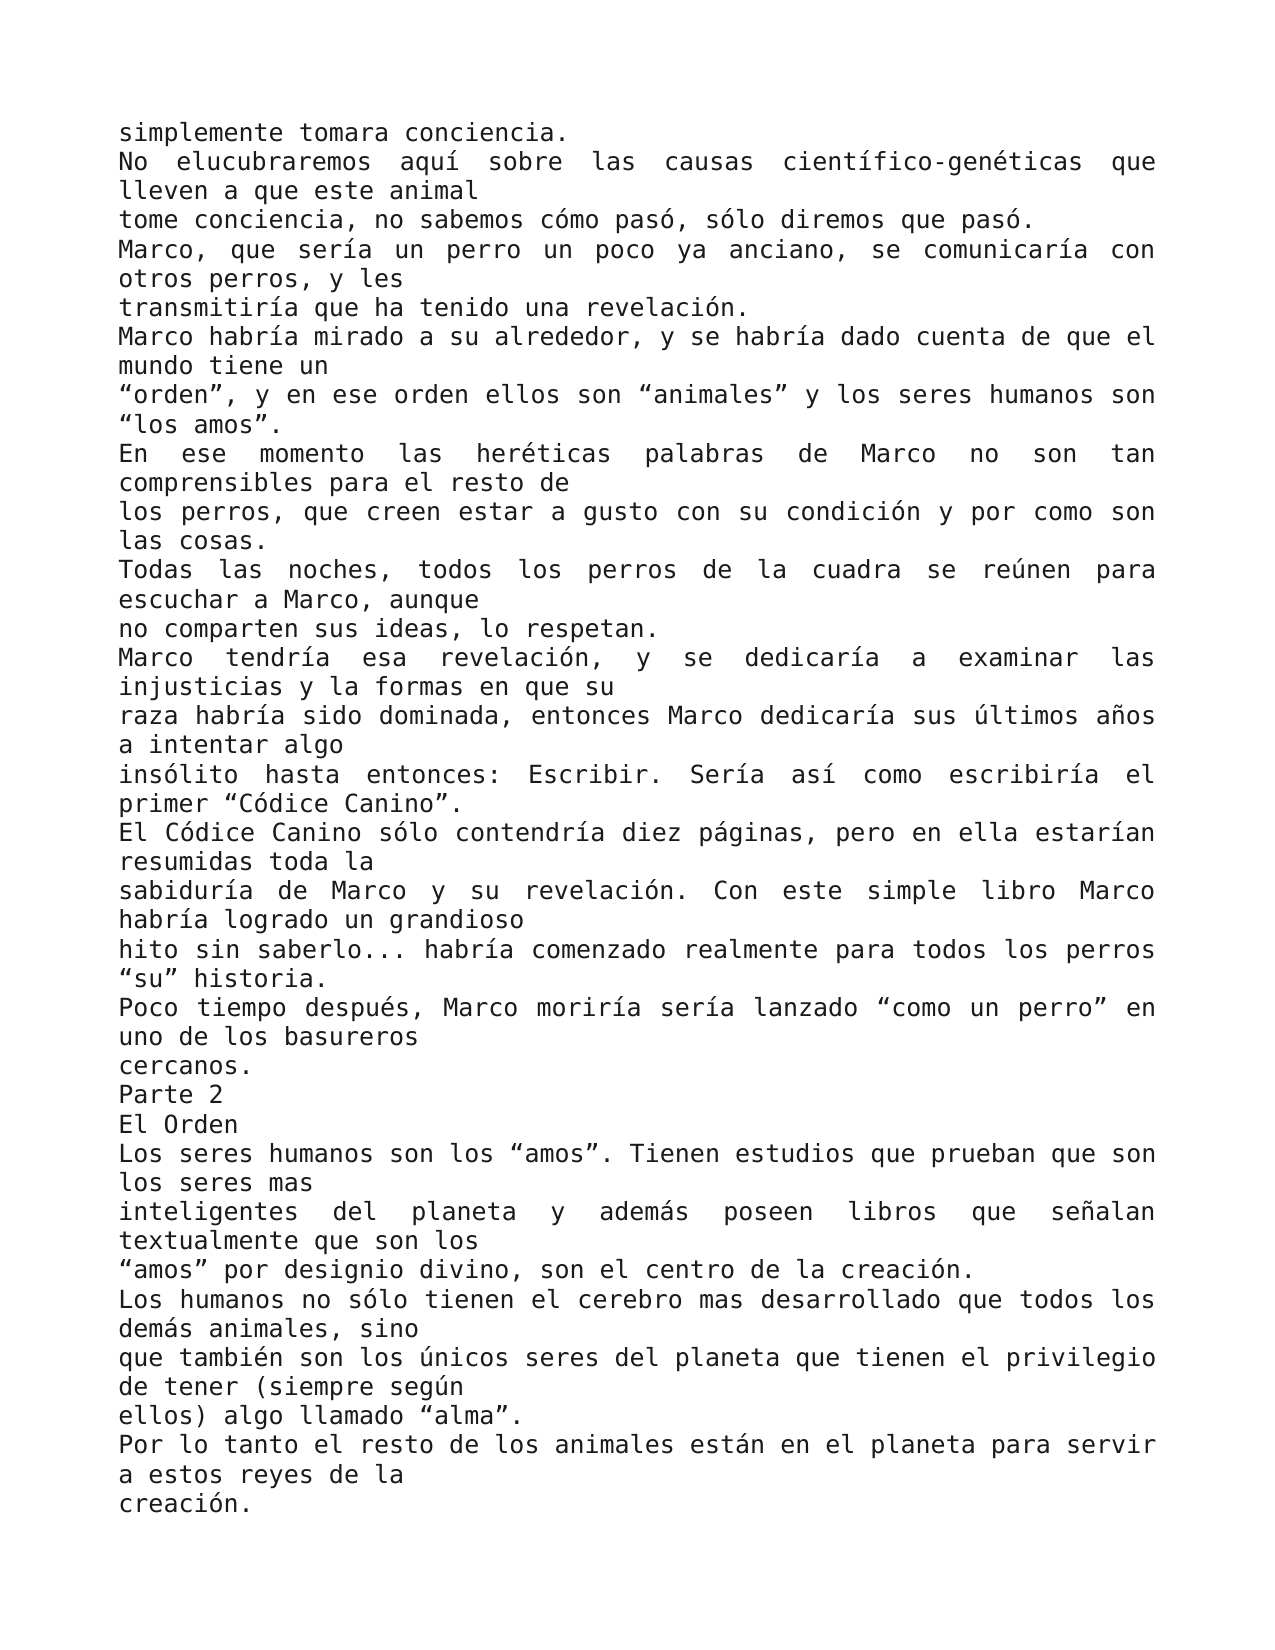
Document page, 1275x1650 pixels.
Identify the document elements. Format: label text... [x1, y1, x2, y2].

text El Orden [118, 1110, 1157, 1139]
text En ese momento las heréticas palabras de Marco no son tan comprensibles para el resto de [118, 439, 1157, 497]
text raza habría sido dominada, entonces Marco dedicaría sus últimos años a intentar algo [118, 701, 1157, 760]
text no comparten sus ideas, lo respetan. [118, 614, 1157, 643]
text Los seres humanos son los “amos”. Tienen estudios que prueban que son los seres mas [118, 1139, 1157, 1197]
text creación. [118, 1489, 1157, 1518]
text inteligentes del planeta y además poseen libros que señalan textualmente que son los [118, 1197, 1157, 1256]
text tome conciencia, no sabemos cómo pasó, sólo diremos que pasó. [118, 206, 1157, 235]
text Poco tiempo después, Marco moriría sería lanzado “como un perro” en uno de los basureros [118, 993, 1157, 1051]
text Marco habría mirado a su alrededor, y se habría dado cuenta de que el mundo tiene un [118, 322, 1157, 381]
text cercanos. [118, 1051, 1157, 1081]
text transmitiría que ha tenido una revelación. [118, 293, 1157, 322]
text los perros, que creen estar a gusto con su condición y por como son las cosas. [118, 497, 1157, 556]
text simplemente tomara conciencia. [118, 118, 1157, 147]
text “orden”, y en ese orden ellos son “animales” y los seres humanos son “los amos”. [118, 381, 1157, 439]
text El Códice Canino sólo contendría diez páginas, pero en ella estarían resumidas toda la [118, 818, 1157, 876]
text “amos” por designio divino, son el centro de la creación. [118, 1256, 1157, 1285]
text Marco tendría esa revelación, y se dedicaría a examinar las injusticias y la formas en que su [118, 643, 1157, 701]
text ellos) algo llamado “alma”. [118, 1401, 1157, 1431]
text sabiduría de Marco y su revelación. Con este simple libro Marco habría logrado un grandioso [118, 876, 1157, 935]
text No elucubraremos aquí sobre las causas científico-genéticas que lleven a que este animal [118, 147, 1157, 206]
text Marco, que sería un perro un poco ya anciano, se comunicaría con otros perros, y les [118, 235, 1157, 293]
text que también son los únicos seres del planeta que tienen el privilegio de tener (siempre según [118, 1343, 1157, 1401]
text Por lo tanto el resto de los animales están en el planeta para servir a estos reyes de la [118, 1431, 1157, 1489]
text hito sin saberlo... habría comenzado realmente para todos los perros “su” historia. [118, 935, 1157, 993]
text Todas las noches, todos los perros de la cuadra se reúnen para escuchar a Marco, aunque [118, 556, 1157, 614]
text Los humanos no sólo tienen el cerebro mas desarrollado que todos los demás animales, sino [118, 1285, 1157, 1343]
text Parte 2 [118, 1081, 1157, 1110]
text insólito hasta entonces: Escribir. Sería así como escribiría el primer “Códice Canino”. [118, 760, 1157, 818]
